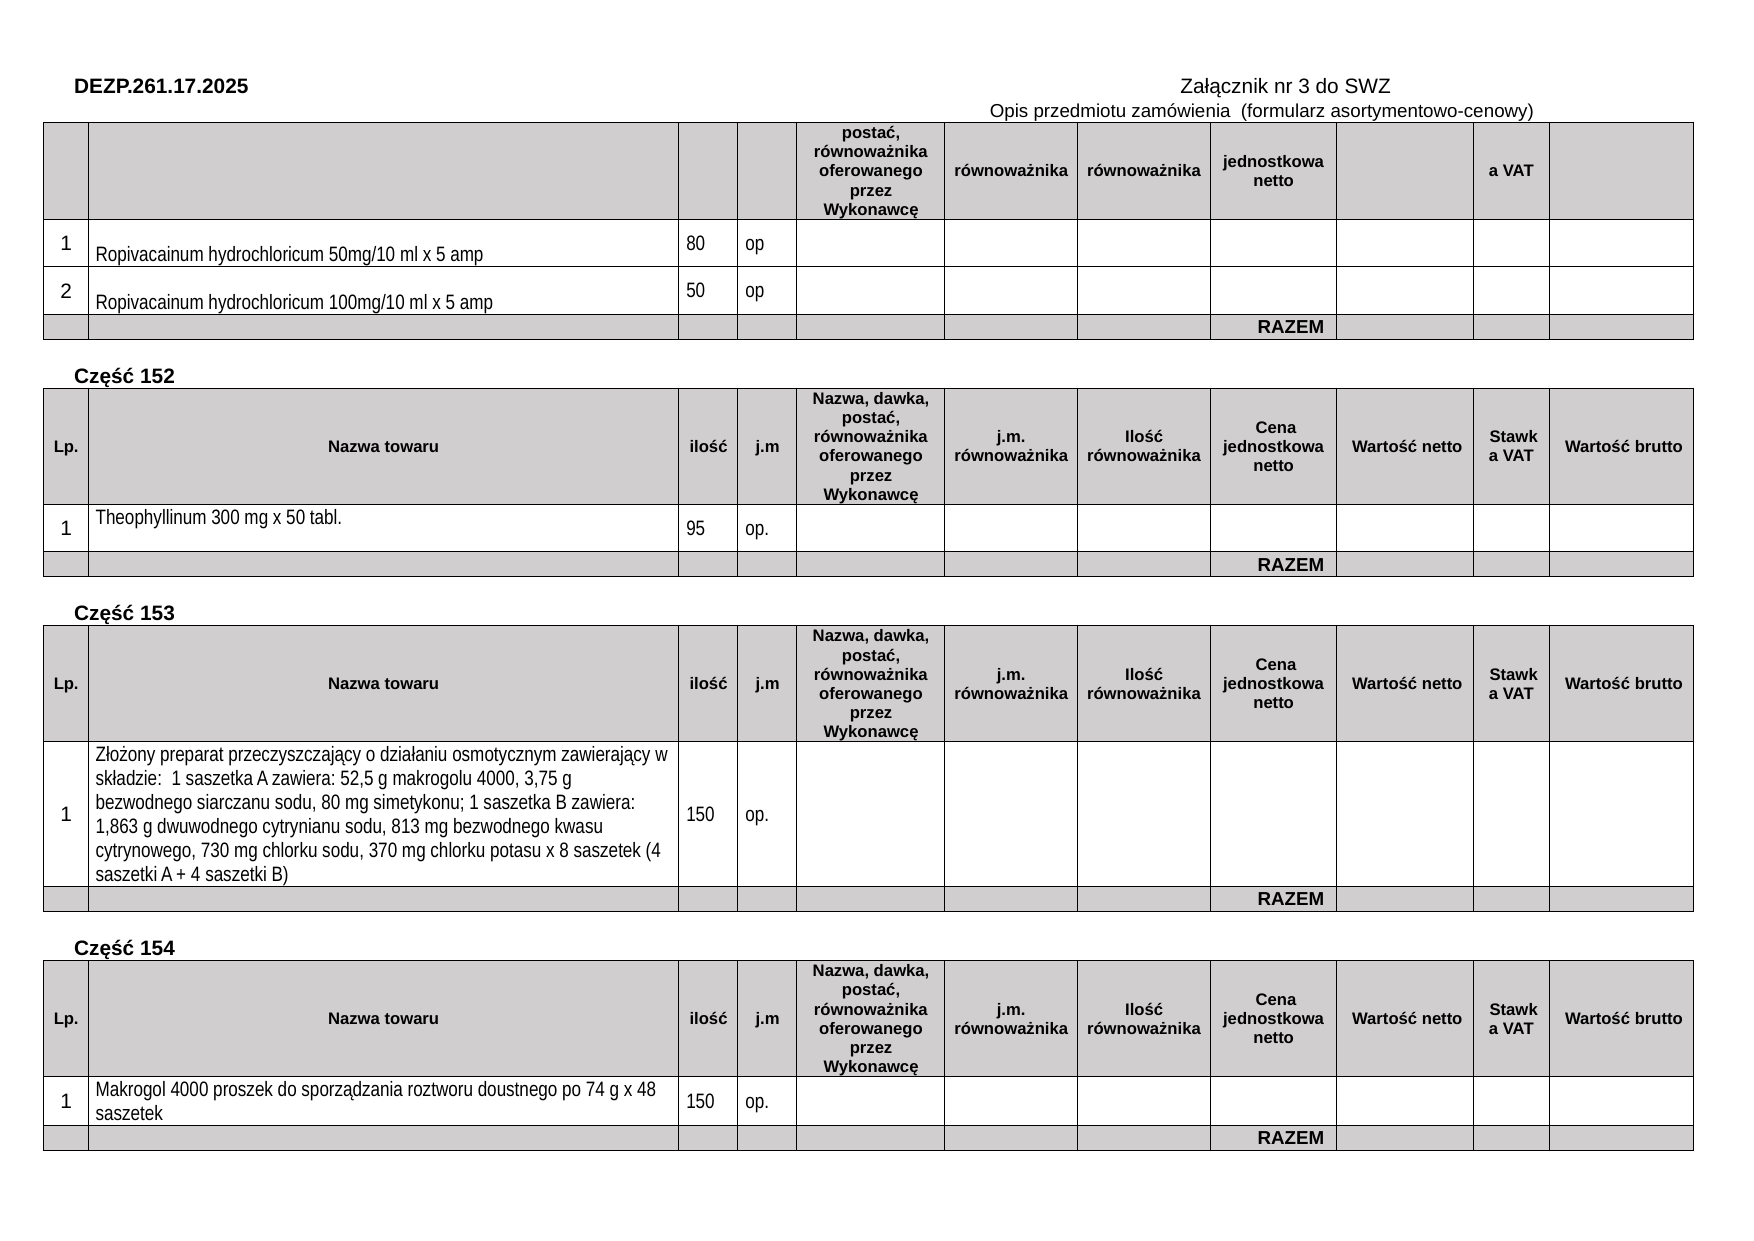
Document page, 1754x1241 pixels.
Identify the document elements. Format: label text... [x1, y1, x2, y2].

table_cell op [738, 267, 796, 314]
table_cell [679, 887, 737, 911]
table_cell [1550, 315, 1693, 339]
table_cell [1550, 505, 1693, 551]
table_cell 150 [679, 742, 737, 886]
table_cell [679, 315, 737, 339]
table_cell [1474, 1077, 1549, 1125]
table_header jednostkowa netto [1211, 123, 1336, 219]
table_cell [945, 315, 1077, 339]
table_cell [1078, 552, 1210, 576]
table_cell [797, 267, 944, 314]
table_cell op. [738, 1077, 796, 1125]
table_cell [1550, 887, 1693, 911]
table_cell [1337, 742, 1473, 886]
table_cell 1 [44, 505, 88, 551]
table_header Nazwa towaru [89, 389, 678, 504]
table_cell 150 [679, 1077, 737, 1125]
table_cell op [738, 220, 796, 266]
table_cell [1078, 742, 1210, 886]
table_cell Theophyllinum 300 mg x 50 tabl. [89, 505, 678, 551]
table_cell [679, 1126, 737, 1150]
table_cell [1337, 505, 1473, 551]
table_cell RAZEM [1211, 887, 1336, 911]
table_header a VAT [1474, 123, 1549, 219]
table_header Stawka VAT [1474, 961, 1549, 1076]
table_cell [945, 505, 1077, 551]
table_cell RAZEM [1211, 552, 1336, 576]
table_cell [1078, 220, 1210, 266]
table_cell [738, 1126, 796, 1150]
table_cell Ropivacainum hydrochloricum 100mg/10 ml x 5 amp [89, 267, 678, 314]
table_cell [44, 1126, 88, 1150]
table_cell [1211, 505, 1336, 551]
table_cell 1 [44, 1077, 88, 1125]
table_cell [797, 220, 944, 266]
table_header Nazwa, dawka, postać, równoważnika oferowanego przez Wykonawcę [797, 389, 944, 504]
table_cell [1337, 315, 1473, 339]
table_cell 2 [44, 267, 88, 314]
text Część 153 [74, 601, 1606, 625]
table_cell [89, 552, 678, 576]
table_cell [1078, 1126, 1210, 1150]
table_cell 1 [44, 742, 88, 886]
table_cell [89, 315, 678, 339]
table_header Wartość netto [1337, 389, 1473, 504]
table_cell [1474, 887, 1549, 911]
table_header Nazwa towaru [89, 626, 678, 741]
table_cell [1078, 505, 1210, 551]
table_cell [1550, 220, 1693, 266]
table_cell [797, 1077, 944, 1125]
table_cell RAZEM [1211, 315, 1336, 339]
table_header Lp. [44, 626, 88, 741]
table_header Cena jednostkowa netto [1211, 626, 1336, 741]
table_cell [738, 887, 796, 911]
table_header Ilość równoważnika [1078, 961, 1210, 1076]
table_cell [1474, 267, 1549, 314]
table_cell [738, 315, 796, 339]
table_cell [1078, 887, 1210, 911]
table_cell [945, 552, 1077, 576]
table_cell [1211, 742, 1336, 886]
text Część 152 [74, 364, 1606, 388]
table_header Nazwa towaru [89, 961, 678, 1076]
table_header ilość [679, 626, 737, 741]
table_cell Ropivacainum hydrochloricum 50mg/10 ml x 5 amp [89, 220, 678, 266]
table_cell [1337, 1126, 1473, 1150]
table_cell [44, 887, 88, 911]
table_cell [679, 552, 737, 576]
table_header Lp. [44, 389, 88, 504]
table_cell [1550, 1126, 1693, 1150]
text Część 154 [74, 936, 1606, 960]
table_cell 80 [679, 220, 737, 266]
table_header ilość [679, 961, 737, 1076]
table_cell [1550, 1077, 1693, 1125]
table_header Cena jednostkowa netto [1211, 961, 1336, 1076]
table_cell [1337, 1077, 1473, 1125]
table_cell [945, 1126, 1077, 1150]
table_header j.m [738, 389, 796, 504]
table_cell [1474, 552, 1549, 576]
table_cell [1337, 220, 1473, 266]
table_cell [797, 505, 944, 551]
table_cell [1211, 1077, 1336, 1125]
table_header równoważnika [945, 123, 1077, 219]
table_cell [1078, 1077, 1210, 1125]
table_header Cena jednostkowa netto [1211, 389, 1336, 504]
table_header Lp. [44, 961, 88, 1076]
table_header Nazwa, dawka, postać, równoważnika oferowanego przez Wykonawcę [797, 961, 944, 1076]
table_header równoważnika [1078, 123, 1210, 219]
table_cell [945, 267, 1077, 314]
table_cell op. [738, 505, 796, 551]
table_cell [945, 887, 1077, 911]
table_header Wartość netto [1337, 961, 1473, 1076]
table_header Wartość brutto [1550, 389, 1693, 504]
table_header [1337, 123, 1473, 219]
table_cell Makrogol 4000 proszek do sporządzania roztworu doustnego po 74 g x 48 saszetek [89, 1077, 678, 1125]
table_cell [1337, 552, 1473, 576]
table_cell Złożony preparat przeczyszczający o działaniu osmotycznym zawierający w składzie: 1 saszetka A zawiera: 52,5 g makrogolu 4000, 3,75 g bezwodnego siarczanu sodu, 80 mg simetykonu; 1 saszetka B zawiera: 1,863 g dwuwodnego cytrynianu sodu, 813 mg bezwodnego kwasu cytrynowego, 730 mg chlorku sodu, 370 mg chlorku potasu x 8 saszetek (4 saszetki A + 4 saszetki B) [89, 742, 678, 886]
table_cell [1337, 267, 1473, 314]
table_header [1550, 123, 1693, 219]
table_cell [1211, 267, 1336, 314]
table_cell 50 [679, 267, 737, 314]
table_cell [1211, 220, 1336, 266]
table_cell [945, 1077, 1077, 1125]
table_header Wartość netto [1337, 626, 1473, 741]
table_cell [1078, 315, 1210, 339]
table_header Wartość brutto [1550, 961, 1693, 1076]
table_cell [797, 552, 944, 576]
table_header Stawka VAT [1474, 389, 1549, 504]
table_cell [797, 887, 944, 911]
table_header [44, 123, 88, 219]
table_header postać, równoważnika oferowanego przez Wykonawcę [797, 123, 944, 219]
table_cell [797, 742, 944, 886]
table_header Ilość równoważnika [1078, 389, 1210, 504]
table_cell [89, 1126, 678, 1150]
table_header j.m [738, 961, 796, 1076]
table_cell [1474, 315, 1549, 339]
table_cell [44, 315, 88, 339]
table_cell [945, 220, 1077, 266]
table_header [679, 123, 737, 219]
table_header Nazwa, dawka, postać, równoważnika oferowanego przez Wykonawcę [797, 626, 944, 741]
table_cell [1474, 505, 1549, 551]
table_cell [797, 1126, 944, 1150]
table_cell [1474, 1126, 1549, 1150]
table_cell [1474, 742, 1549, 886]
table_cell [1550, 267, 1693, 314]
table_cell [1550, 742, 1693, 886]
table_cell [89, 887, 678, 911]
table_cell RAZEM [1211, 1126, 1336, 1150]
table_cell [1550, 552, 1693, 576]
table_cell op. [738, 742, 796, 886]
table_cell [1337, 887, 1473, 911]
table_header j.m. równoważnika [945, 961, 1077, 1076]
table_header [89, 123, 678, 219]
table_cell [1474, 220, 1549, 266]
table_cell 1 [44, 220, 88, 266]
table_header j.m. równoważnika [945, 389, 1077, 504]
table_cell 95 [679, 505, 737, 551]
table_header Ilość równoważnika [1078, 626, 1210, 741]
table_cell [1078, 267, 1210, 314]
table_header j.m [738, 626, 796, 741]
table_header Wartość brutto [1550, 626, 1693, 741]
table_header j.m. równoważnika [945, 626, 1077, 741]
table_cell [945, 742, 1077, 886]
table_header Stawka VAT [1474, 626, 1549, 741]
table_header [738, 123, 796, 219]
table_cell [797, 315, 944, 339]
table_header ilość [679, 389, 737, 504]
table_cell [738, 552, 796, 576]
table_cell [44, 552, 88, 576]
